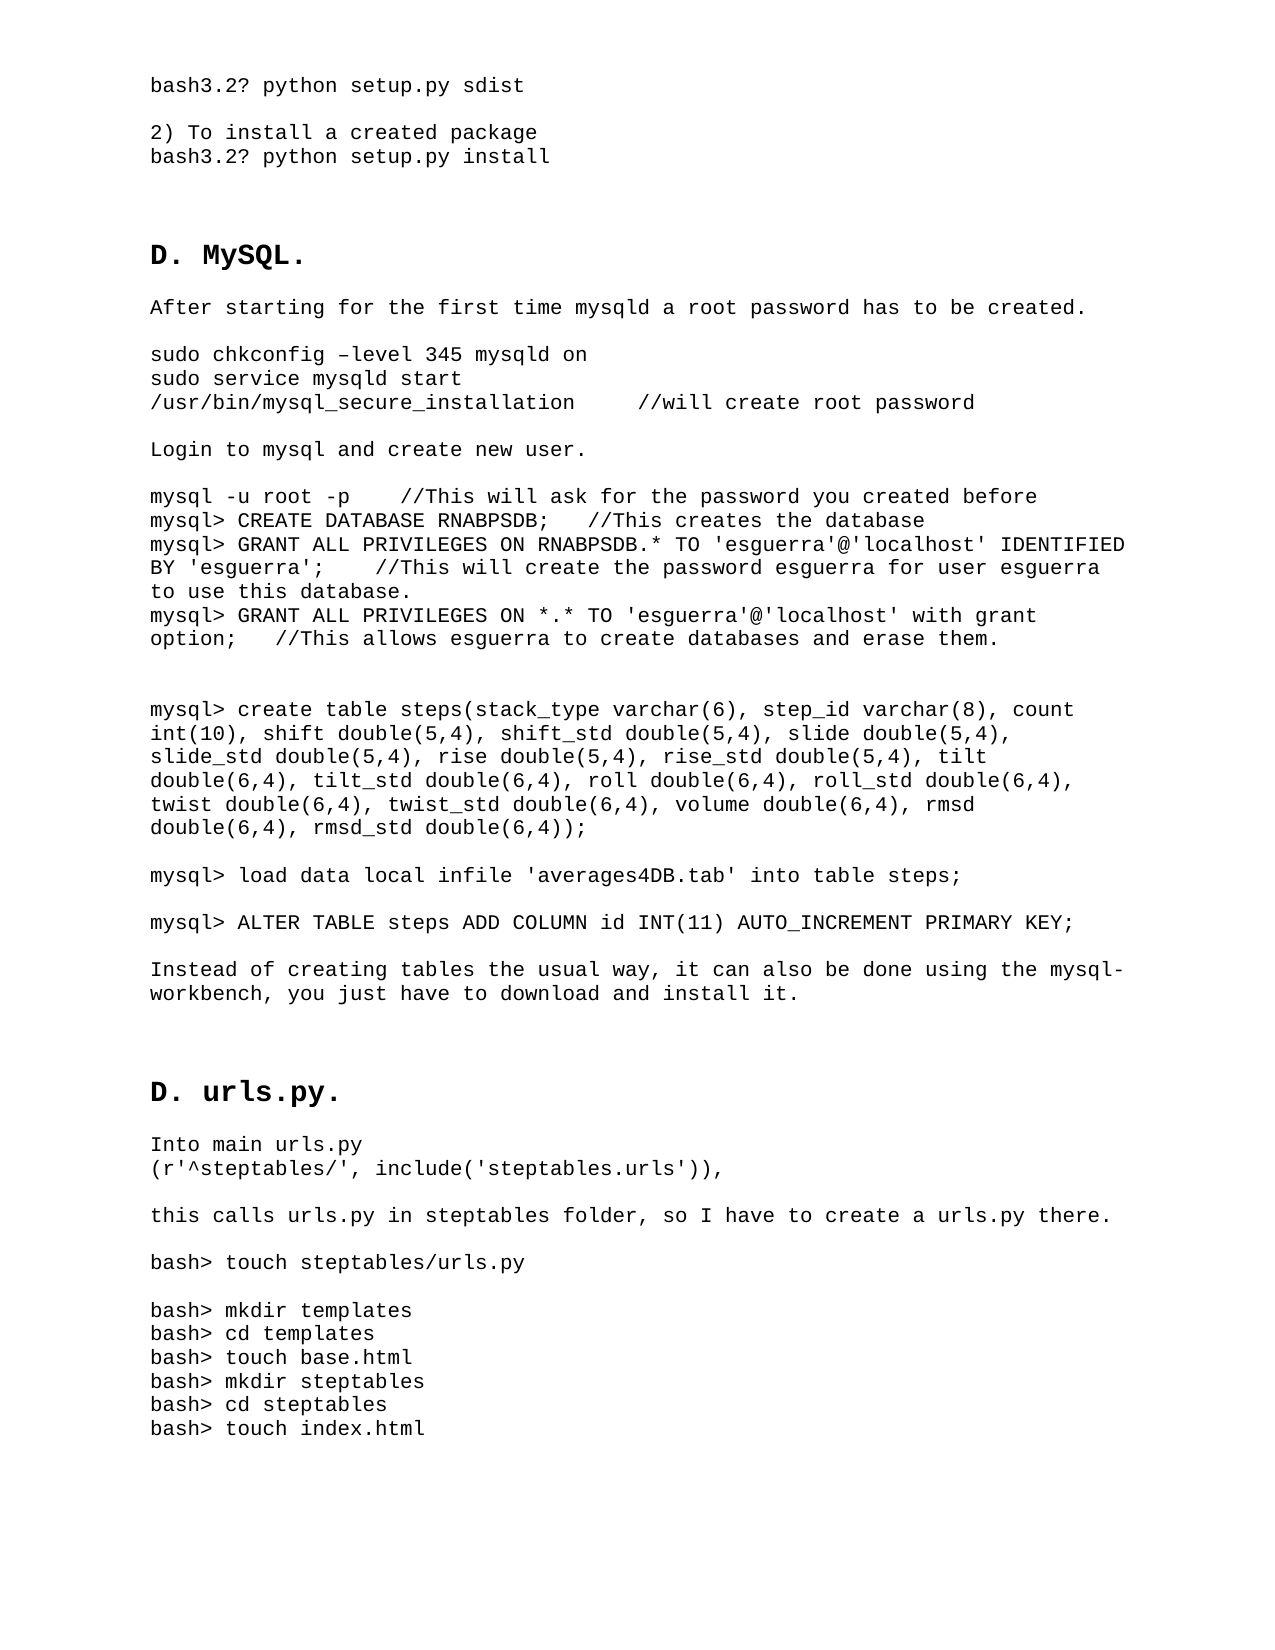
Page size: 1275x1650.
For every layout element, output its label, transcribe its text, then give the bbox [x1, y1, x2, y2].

text bash> mkdir steptables [150, 1371, 1125, 1394]
text mysql> GRANT ALL PRIVILEGES ON RNABPSDB.* TO 'esguerra'@'localhost' IDENTIFIED BY 'esguerra'; //This will create the password esguerra for user esguerra to use this database. [150, 534, 1125, 604]
text 2) To install a created package [150, 122, 1125, 146]
text sudo service mysqld start [150, 368, 1125, 392]
text bash3.2? python setup.py sdist [150, 75, 1125, 99]
text bash> touch steptables/urls.py [150, 1252, 1125, 1276]
text (r'^steptables/', include('steptables.urls')), [150, 1158, 1125, 1181]
text mysql -u root -p //This will ask for the password you created before [150, 486, 1125, 510]
text sudo chkconfig –level 345 mysqld on [150, 344, 1125, 368]
text After starting for the first time mysqld a root password has to be created. [150, 297, 1125, 321]
text mysql> CREATE DATABASE RNABPSDB; //This creates the database [150, 510, 1125, 534]
text bash> touch base.html [150, 1347, 1125, 1371]
text Into main urls.py [150, 1134, 1125, 1158]
text mysql> GRANT ALL PRIVILEGES ON *.* TO 'esguerra'@'localhost' with grant option; //This allows esguerra to create databases and erase them. [150, 604, 1125, 652]
text bash> cd steptables [150, 1394, 1125, 1418]
text bash> touch index.html [150, 1418, 1125, 1442]
text bash> mkdir templates [150, 1300, 1125, 1323]
text D. urls.py. [150, 1077, 1125, 1111]
text mysql> ALTER TABLE steps ADD COLUMN id INT(11) AUTO_INCREMENT PRIMARY KEY; [150, 912, 1125, 936]
text /usr/bin/mysql_secure_installation //will create root password [150, 392, 1125, 415]
text mysql> create table steps(stack_type varchar(6), step_id varchar(8), count int(10), shift double(5,4), shift_std double(5,4), slide double(5,4), slide_std double(5,4), rise double(5,4), rise_std double(5,4), tilt double(6,4), tilt_std double(6,4), roll double(6,4), roll_std double(6,4), twist double(6,4), twist_std double(6,4), volume double(6,4), rmsd double(6,4), rmsd_std double(6,4)); [150, 699, 1125, 841]
text this calls urls.py in steptables folder, so I have to create a urls.py there. [150, 1205, 1125, 1229]
text D. MySQL. [150, 241, 1125, 273]
text Instead of creating tables the usual way, it can also be done using the mysql-workbench, you just have to download and install it. [150, 959, 1125, 1007]
text bash3.2? python setup.py install [150, 146, 1125, 169]
text mysql> load data local infile 'averages4DB.tab' into table steps; [150, 865, 1125, 888]
text bash> cd templates [150, 1323, 1125, 1347]
text Login to mysql and create new user. [150, 439, 1125, 463]
